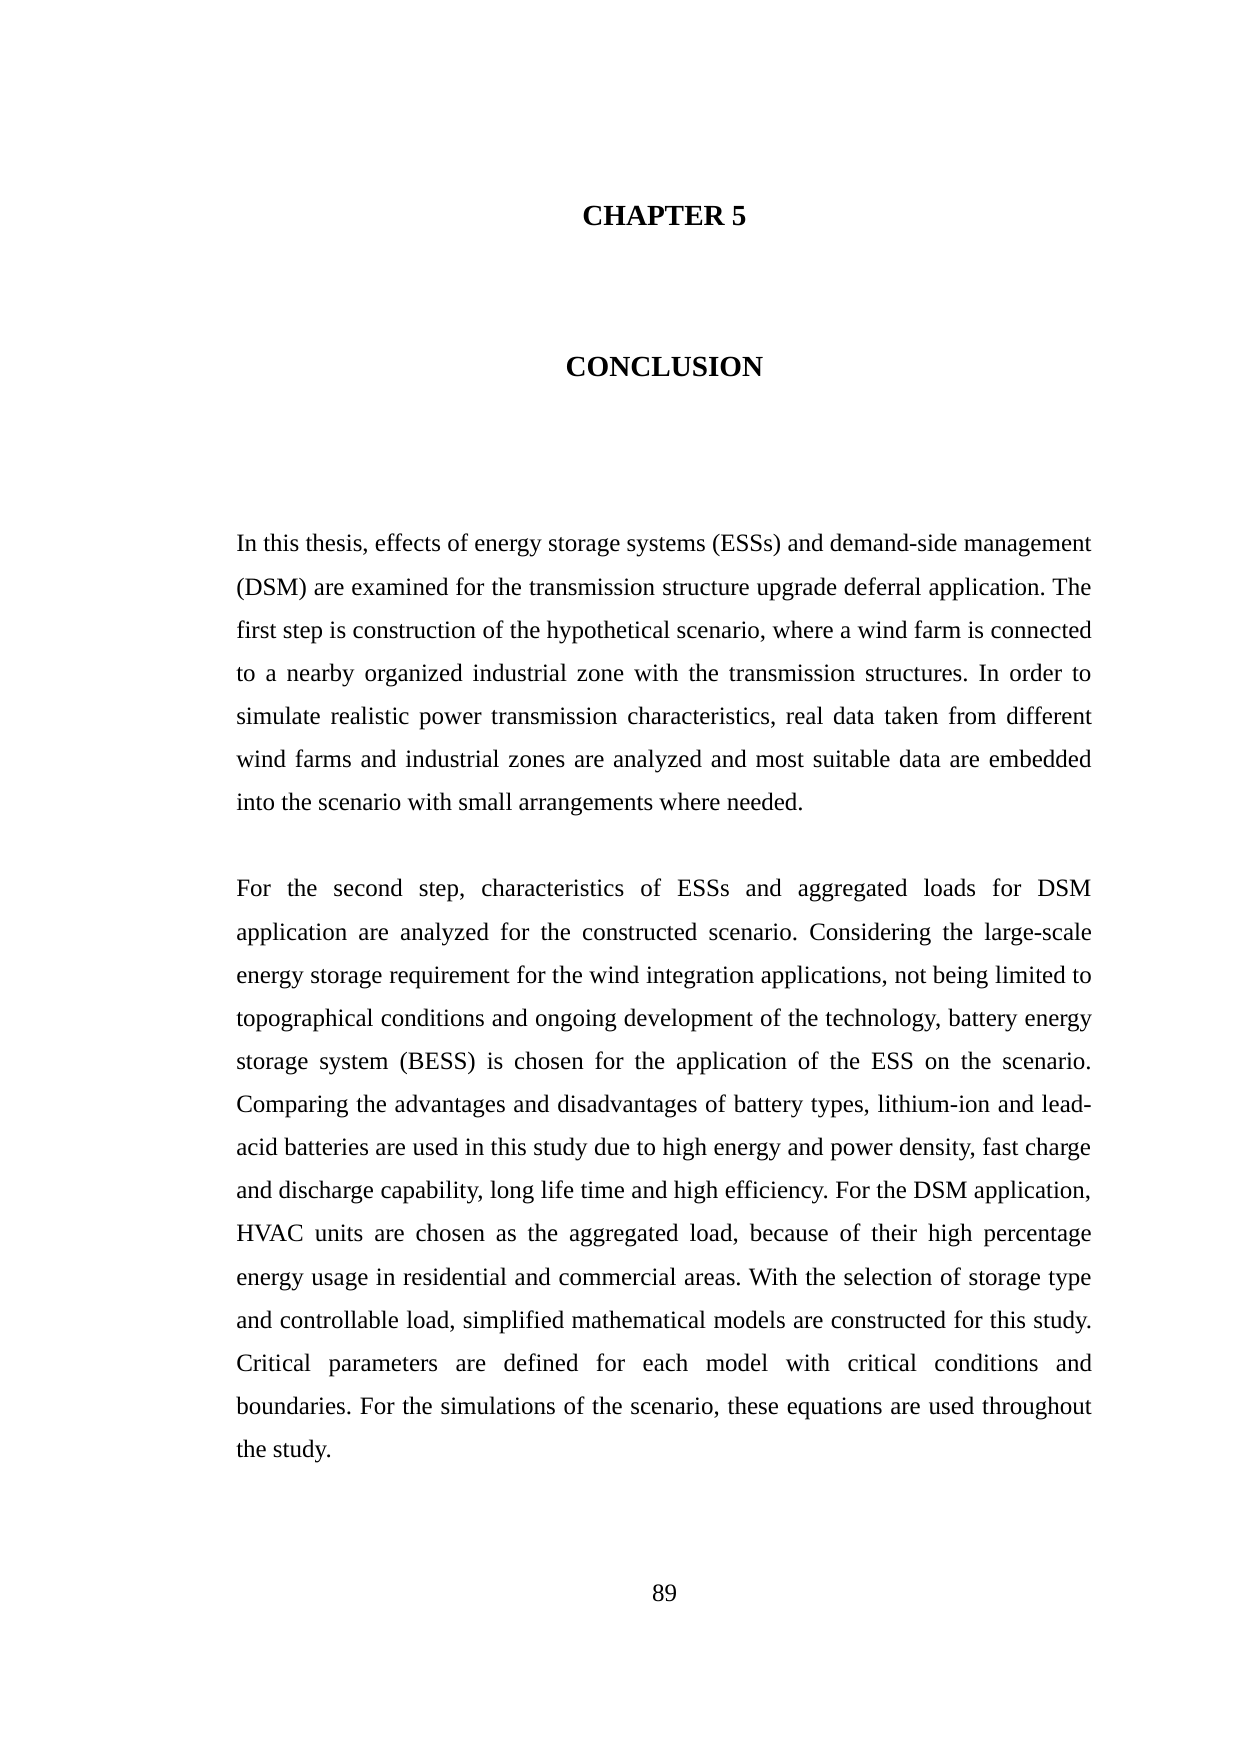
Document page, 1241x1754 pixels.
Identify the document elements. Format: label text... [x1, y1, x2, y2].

text For the second step, characteristics of ESSs and aggregated loads for DSM application are analyzed for the constructed scenario. Considering the large-scale energy storage requirement for the wind integration applications, not being limited to topographical conditions and ongoing development of the technology, battery energy storage system (BESS) is chosen for the application of the ESS on the scenario. Comparing the advantages and disadvantages of battery types, lithium-ion and lead-acid batteries are used in this study due to high energy and power density, fast charge and discharge capability, long life time and high efficiency. For the DSM application, HVAC units are chosen as the aggregated load, because of their high percentage energy usage in residential and commercial areas. With the selection of storage type and controllable load, simplified mathematical models are constructed for this study. Critical parameters are defined for each model with critical conditions and boundaries. For the simulations of the scenario, these equations are used throughout the study. [236, 873, 1093, 1463]
text In this thesis, effects of energy storage systems (ESSs) and demand-side management (DSM) are examined for the transmission structure upgrade deferral application. The first step is construction of the hypothetical scenario, where a wind farm is connected to a nearby organized industrial zone with the transmission structures. In order to simulate realistic power transmission characteristics, real data taken from different wind farms and industrial zones are analyzed and most suitable data are embedded into the scenario with small arrangements where needed. [236, 528, 1093, 816]
text CONCLUSION [236, 349, 1093, 382]
